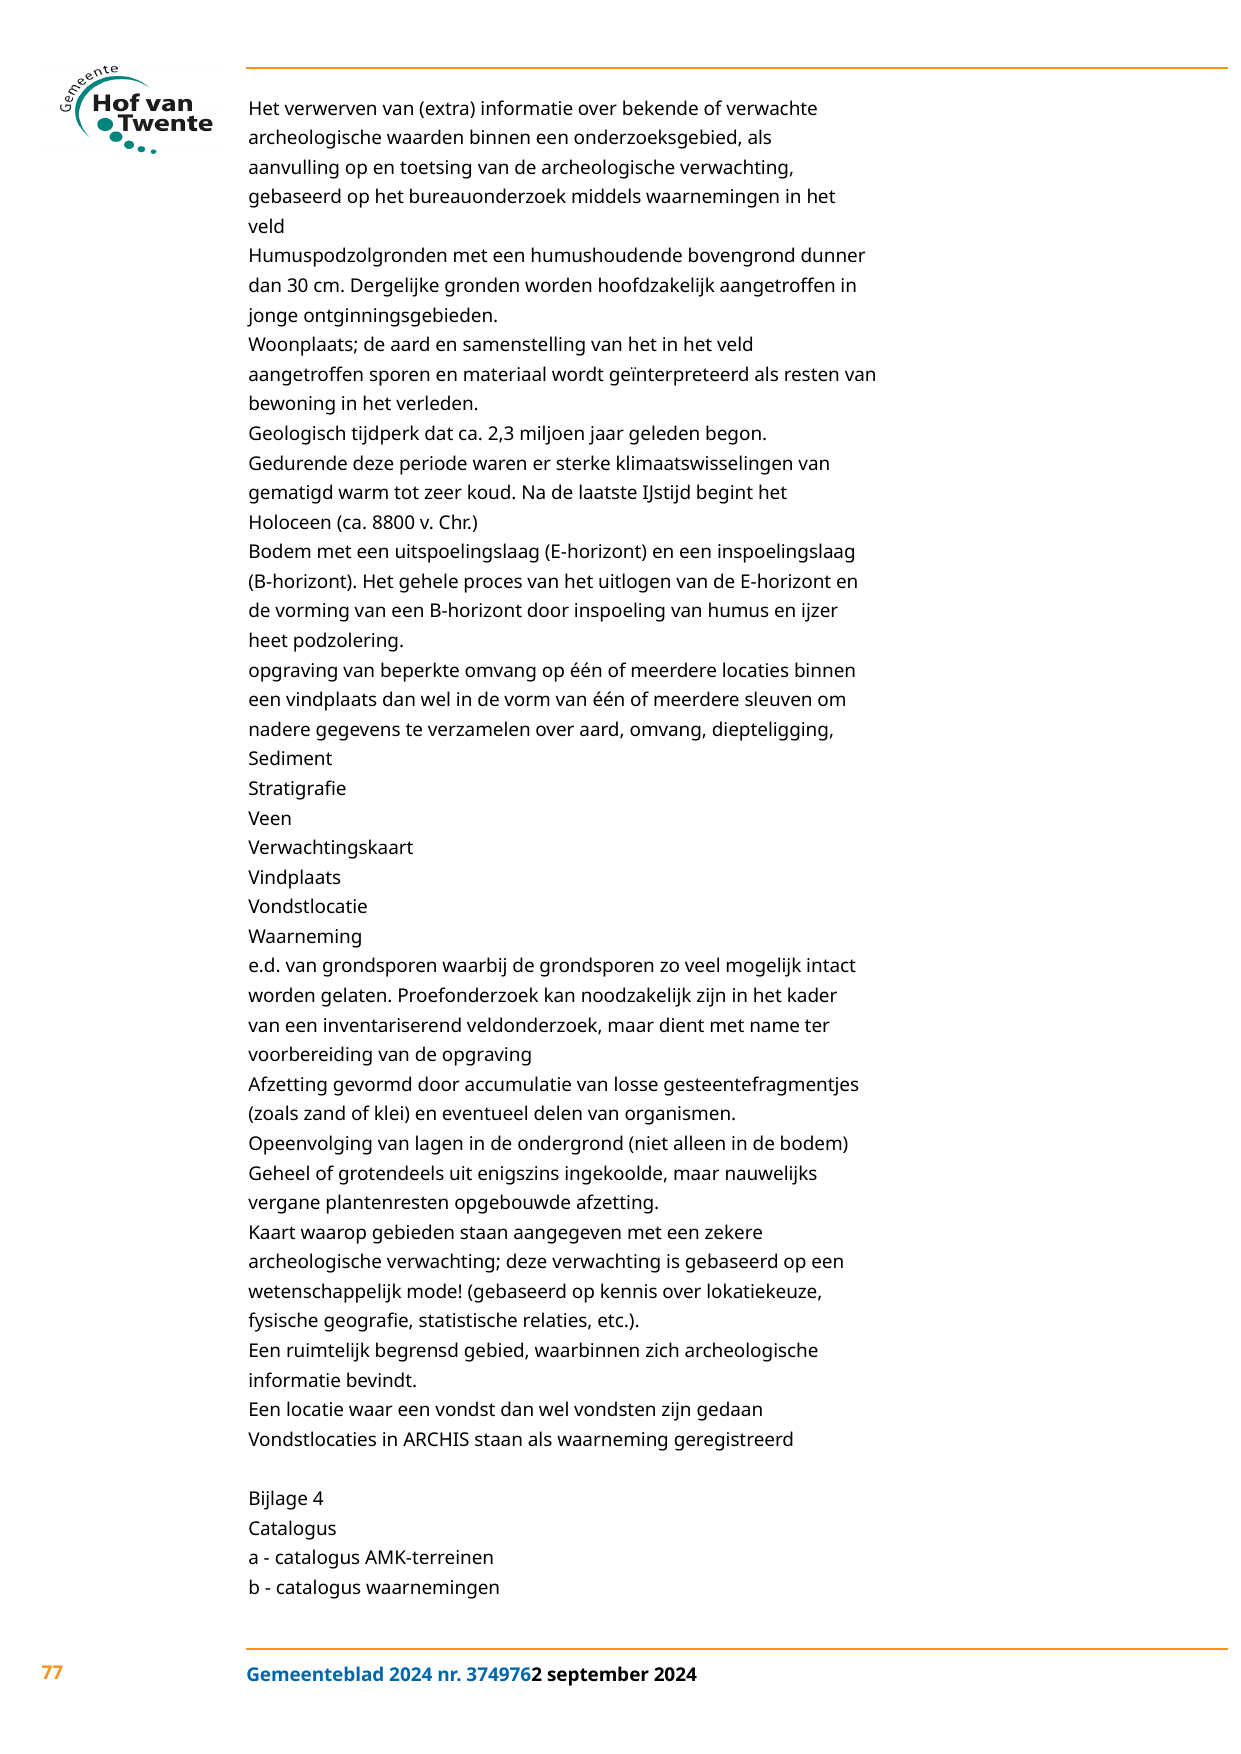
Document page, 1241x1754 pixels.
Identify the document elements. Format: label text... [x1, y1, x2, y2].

text Een locatie waar een vondst dan wel vondsten zijn gedaan [248, 1396, 1152, 1422]
text aanvulling op en toetsing van de archeologische verwachting, [248, 154, 1152, 180]
text opgraving van beperkte omvang op één of meerdere locaties binnen [248, 657, 1152, 683]
text Vindplaats [248, 864, 1152, 890]
text Woonplaats; de aard en samenstelling van het in het veld [248, 331, 1152, 357]
text de vorming van een B-horizont door inspoeling van humus en ijzer [248, 598, 1152, 623]
text Humuspodzolgronden met een humushoudende bovengrond dunner [248, 243, 1152, 268]
text aangetroffen sporen en materiaal wordt geïnterpreteerd als resten van [248, 361, 1152, 387]
picture [41, 47, 231, 172]
text een vindplaats dan wel in de vorm van één of meerdere sleuven om [248, 686, 1152, 712]
text archeologische verwachting; deze verwachting is gebaseerd op een [248, 1248, 1152, 1274]
text jonge ontginningsgebieden. [248, 302, 1152, 328]
text Afzetting gevormd door accumulatie van losse gesteentefragmentjes [248, 1071, 1152, 1097]
text bewoning in het verleden. [248, 391, 1152, 416]
text heet podzolering. [248, 627, 1152, 653]
text Vondstlocatie [248, 893, 1152, 919]
text (B-horizont). Het gehele proces van het uitlogen van de E-horizont en [248, 568, 1152, 594]
text e.d. van grondsporen waarbij de grondsporen zo veel mogelijk intact [248, 953, 1152, 978]
text Geheel of grotendeels uit enigszins ingekoolde, maar nauwelijks [248, 1160, 1152, 1186]
text gebaseerd op het bureauonderzoek middels waarnemingen in het [248, 183, 1152, 209]
text (zoals zand of klei) en eventueel delen van organismen. [248, 1101, 1152, 1126]
text Veen [248, 805, 1152, 831]
text dan 30 cm. Dergelijke gronden worden hoofdzakelijk aangetroffen in [248, 272, 1152, 298]
text Het verwerven van (extra) informatie over bekende of verwachte [248, 95, 1152, 121]
text worden gelaten. Proefonderzoek kan noodzakelijk zijn in het kader [248, 982, 1152, 1008]
text fysische geografie, statistische relaties, etc.). [248, 1308, 1152, 1333]
text Stratigrafie [248, 775, 1152, 801]
text Bodem met een uitspoelingslaag (E-horizont) en een inspoelingslaag [248, 538, 1152, 564]
text veld [248, 213, 1152, 239]
text Verwachtingskaart [248, 834, 1152, 860]
text archeologische waarden binnen een onderzoeksgebied, als [248, 124, 1152, 150]
text Gedurende deze periode waren er sterke klimaatswisselingen van [248, 450, 1152, 476]
text wetenschappelijk mode! (gebaseerd op kennis over lokatiekeuze, [248, 1278, 1152, 1304]
text voorbereiding van de opgraving [248, 1041, 1152, 1067]
text gematigd warm tot zeer koud. Na de laatste IJstijd begint het [248, 479, 1152, 505]
text Sediment [248, 746, 1152, 771]
text Holoceen (ca. 8800 v. Chr.) [248, 509, 1152, 535]
text Bijlage 4 [248, 1485, 1152, 1511]
text Geologisch tijdperk dat ca. 2,3 miljoen jaar geleden begon. [248, 420, 1152, 446]
text Waarneming [248, 923, 1152, 949]
text Vondstlocaties in ARCHIS staan als waarneming geregistreerd [248, 1426, 1152, 1452]
text a - catalogus AMK-terreinen [248, 1544, 1152, 1570]
text Catalogus [248, 1515, 1152, 1541]
text b - catalogus waarnemingen [248, 1574, 1152, 1600]
text informatie bevindt. [248, 1367, 1152, 1393]
text Kaart waarop gebieden staan aangegeven met een zekere [248, 1219, 1152, 1245]
text Opeenvolging van lagen in de ondergrond (niet alleen in de bodem) [248, 1130, 1152, 1156]
text nadere gegevens te verzamelen over aard, omvang, diepteligging, [248, 716, 1152, 742]
text van een inventariserend veldonderzoek, maar dient met name ter [248, 1012, 1152, 1038]
text vergane plantenresten opgebouwde afzetting. [248, 1189, 1152, 1215]
text Een ruimtelijk begrensd gebied, waarbinnen zich archeologische [248, 1337, 1152, 1363]
